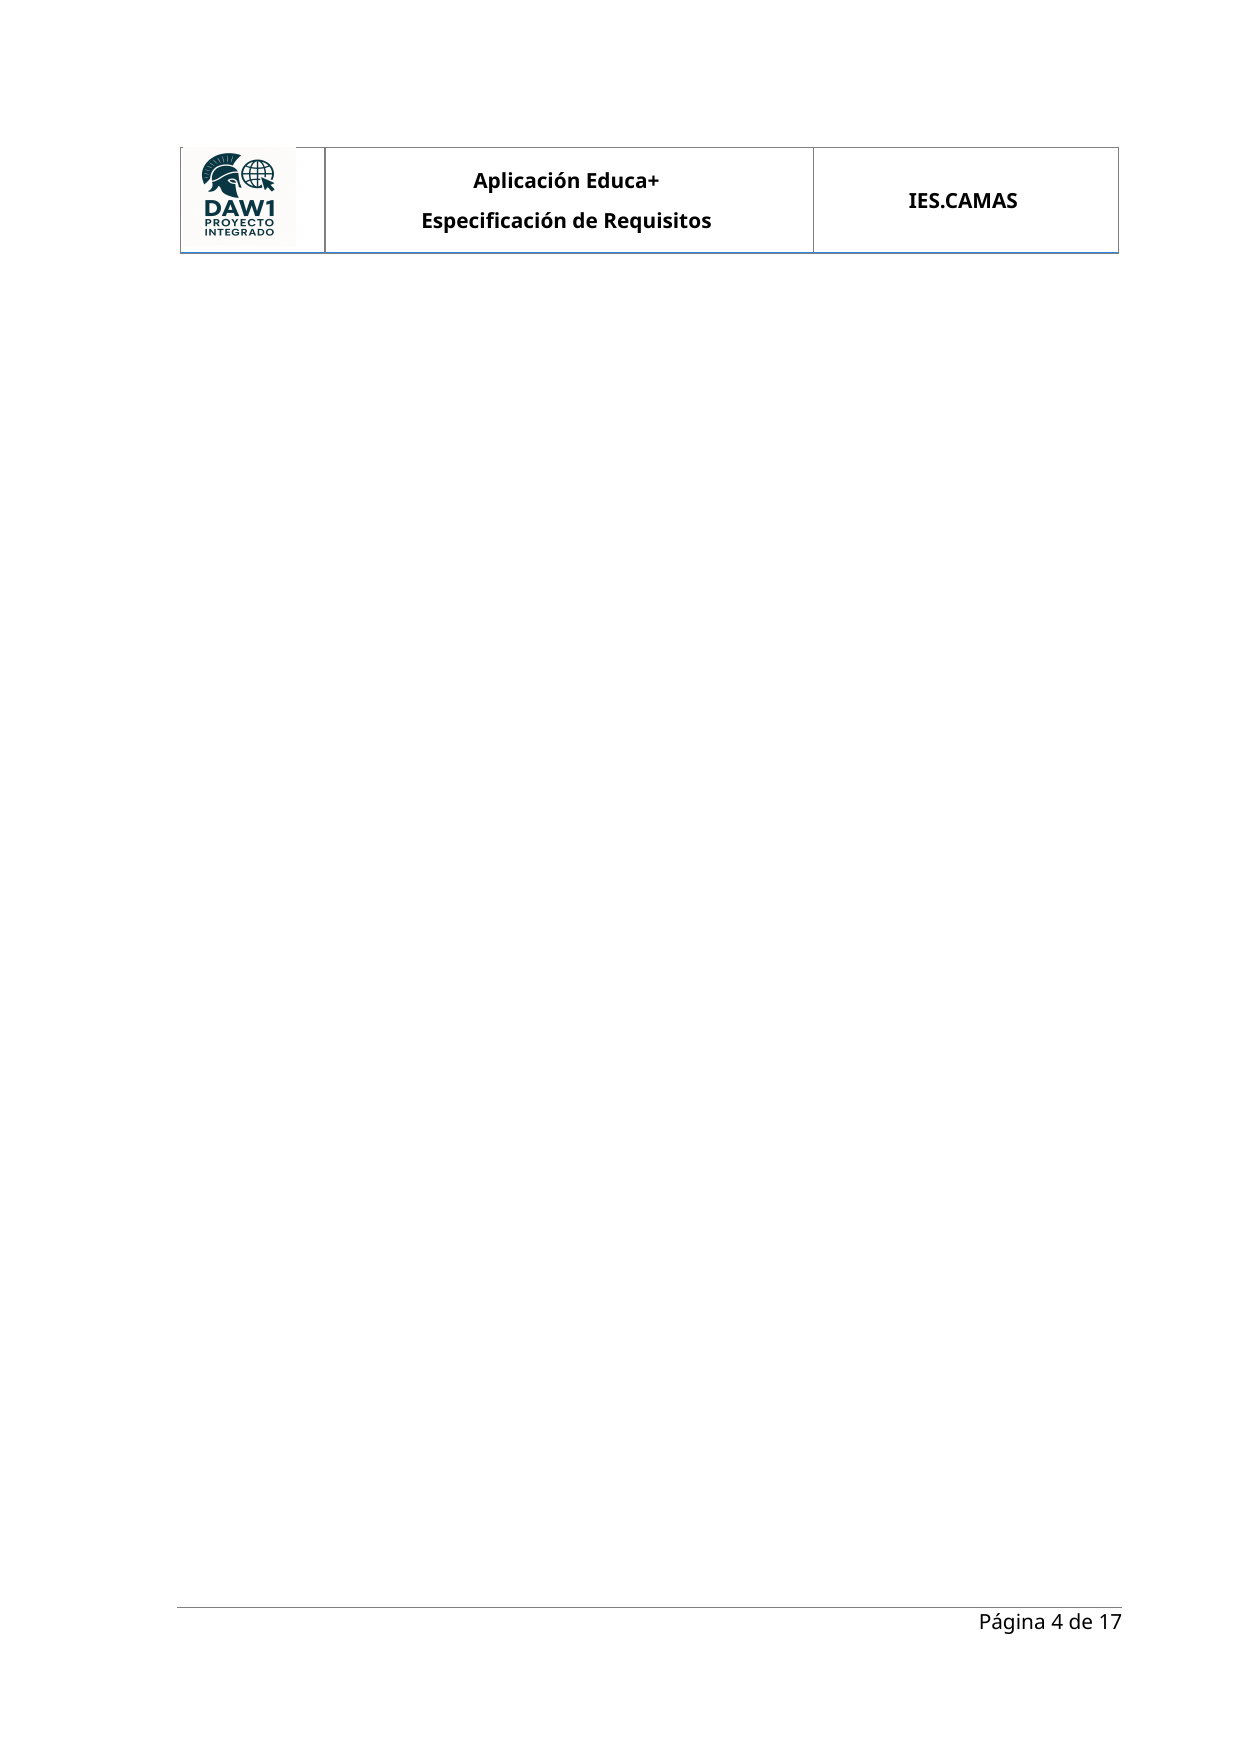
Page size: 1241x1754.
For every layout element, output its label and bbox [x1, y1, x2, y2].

picture [183, 147, 296, 246]
